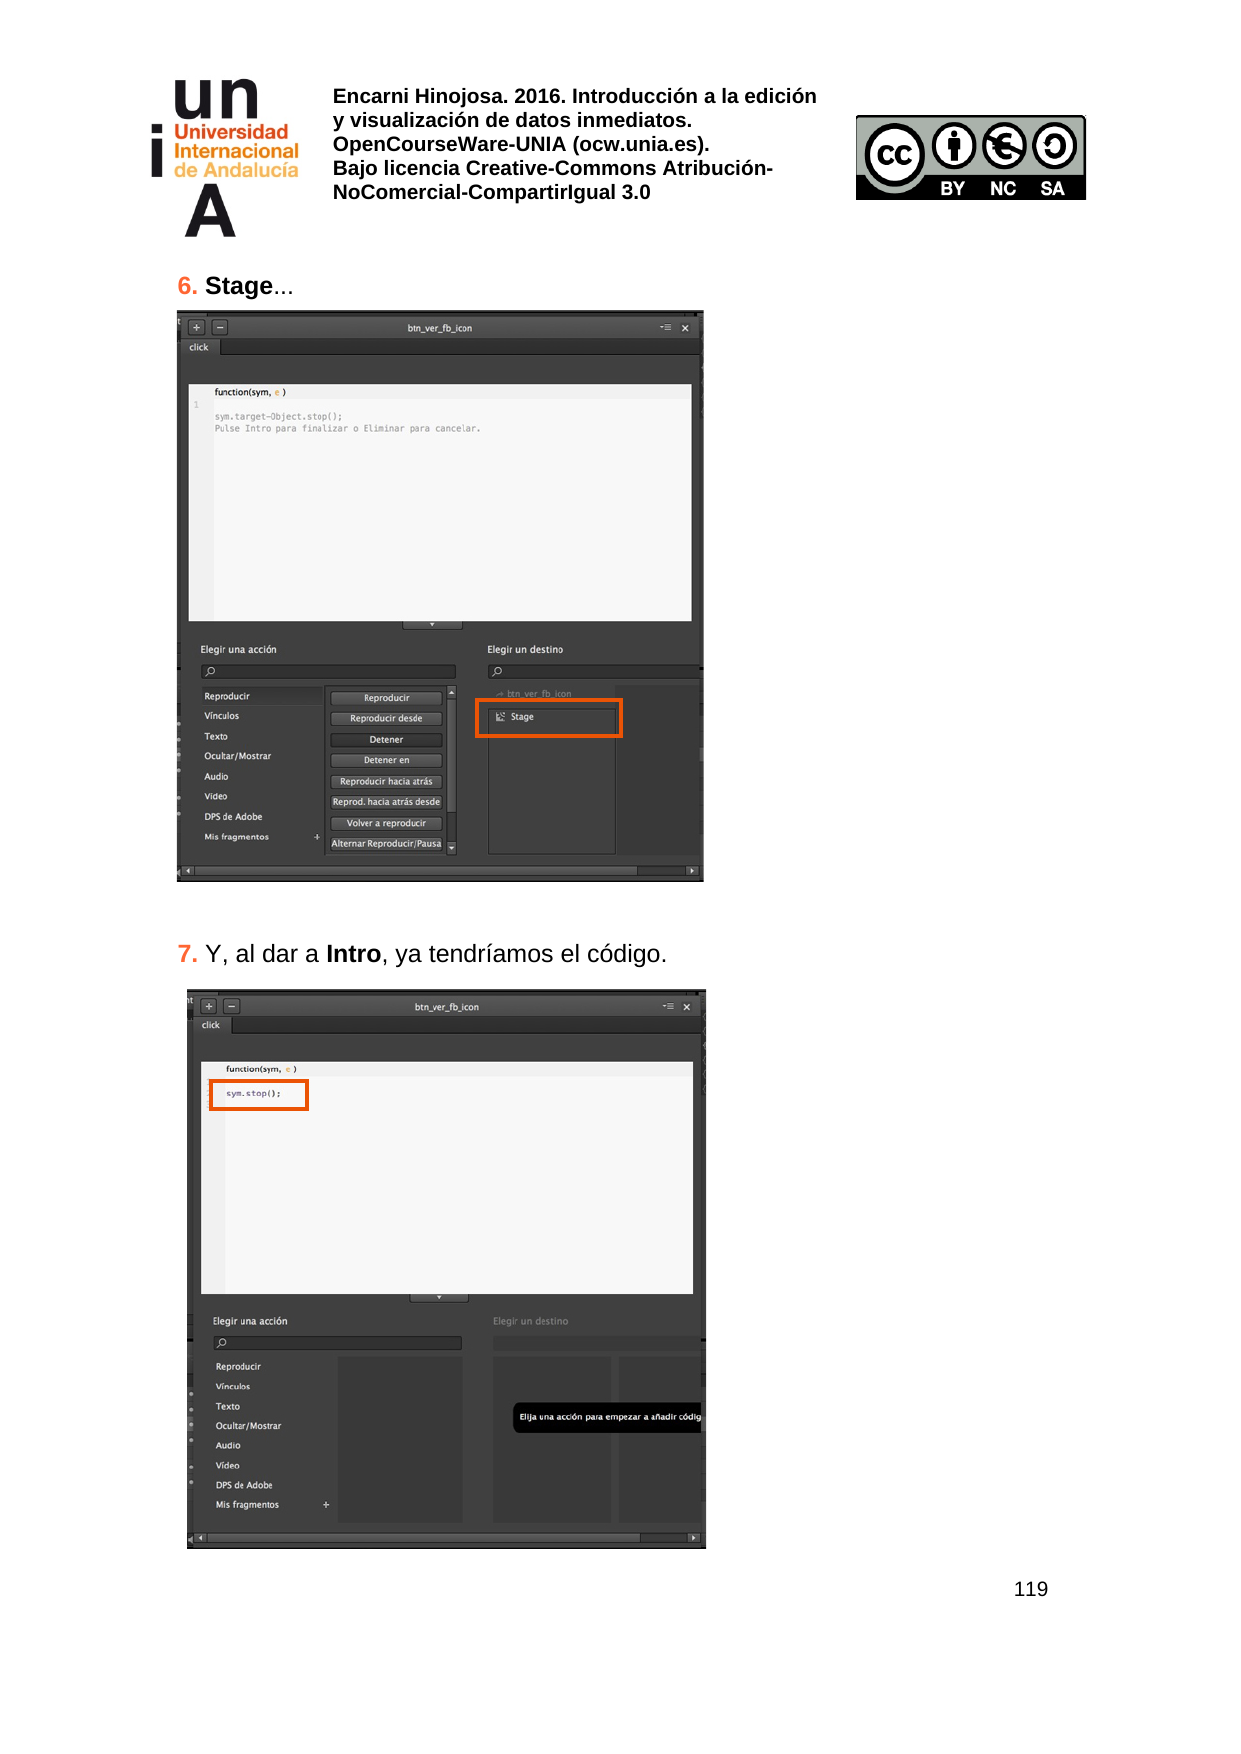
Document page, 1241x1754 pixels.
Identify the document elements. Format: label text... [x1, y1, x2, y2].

subtitle 6. Stage... [177, 271, 1048, 300]
subtitle 7. Y, al dar a Intro, ya tendríamos el código. [177, 939, 1048, 968]
picture [148, 75, 303, 240]
picture [176, 310, 704, 882]
picture [187, 989, 707, 1549]
